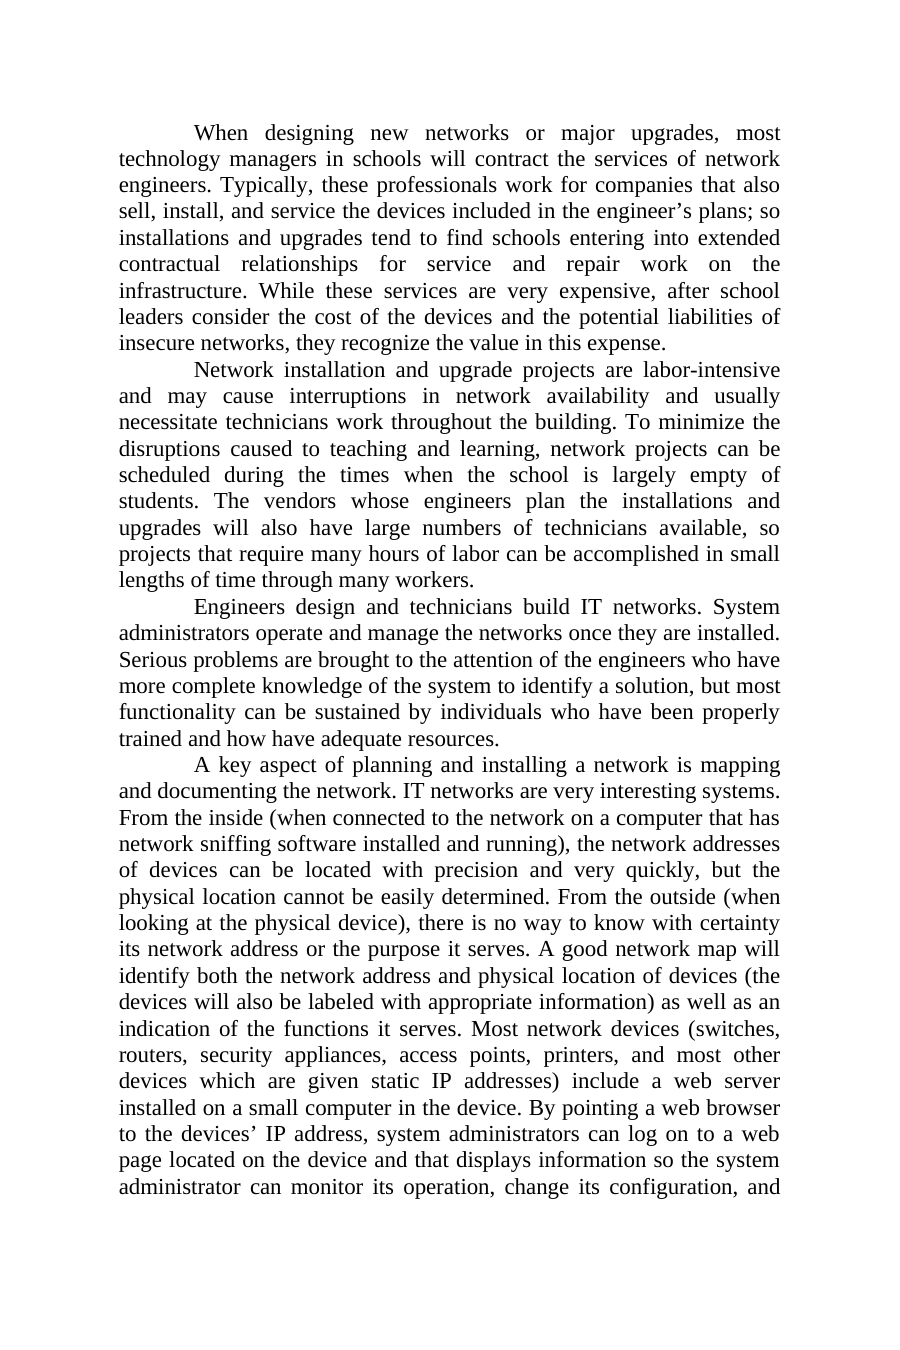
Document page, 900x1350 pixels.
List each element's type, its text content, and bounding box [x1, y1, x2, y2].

text A key aspect of planning and installing a network is mapping and documenting the network. IT networks are very interesting systems. From the inside (when connected to the network on a computer that has network sniffing software installed and running), the network addresses of devices can be located with precision and very quickly, but the physical location cannot be easily determined. From the outside (when looking at the physical device), there is no way to know with certainty its network address or the purpose it serves. A good network map will identify both the network address and physical location of devices (the devices will also be labeled with appropriate information) as well as an indication of the functions it serves. Most network devices (switches, routers, security appliances, access points, printers, and most other devices which are given static IP addresses) include a web server installed on a small computer in the device. By pointing a web browser to the devices’ IP address, system administrators can log on to a web page located on the device and that displays information so the system administrator can monitor its operation, change its configuration, and [118, 751, 781, 1199]
text Network installation and upgrade projects are labor-intensive and may cause interruptions in network availability and usually necessitate technicians work throughout the building. To minimize the disruptions caused to teaching and learning, network projects can be scheduled during the times when the school is largely empty of students. The vendors whose engineers plan the installations and upgrades will also have large numbers of technicians available, so projects that require many hours of labor can be accomplished in small lengths of time through many workers. [118, 356, 781, 593]
text When designing new networks or major upgrades, most technology managers in schools will contract the services of network engineers. Typically, these professionals work for companies that also sell, install, and service the devices included in the engineer’s plans; so installations and upgrades tend to find schools entering into extended contractual relationships for service and repair work on the infrastructure. While these services are very expensive, after school leaders consider the cost of the devices and the potential liabilities of insecure networks, they recognize the value in this expense. [118, 118, 781, 356]
text Engineers design and technicians build IT networks. System administrators operate and manage the networks once they are installed. Serious problems are brought to the attention of the engineers who have more complete knowledge of the system to identify a solution, but most functionality can be sustained by individuals who have been properly trained and how have adequate resources. [118, 593, 781, 751]
